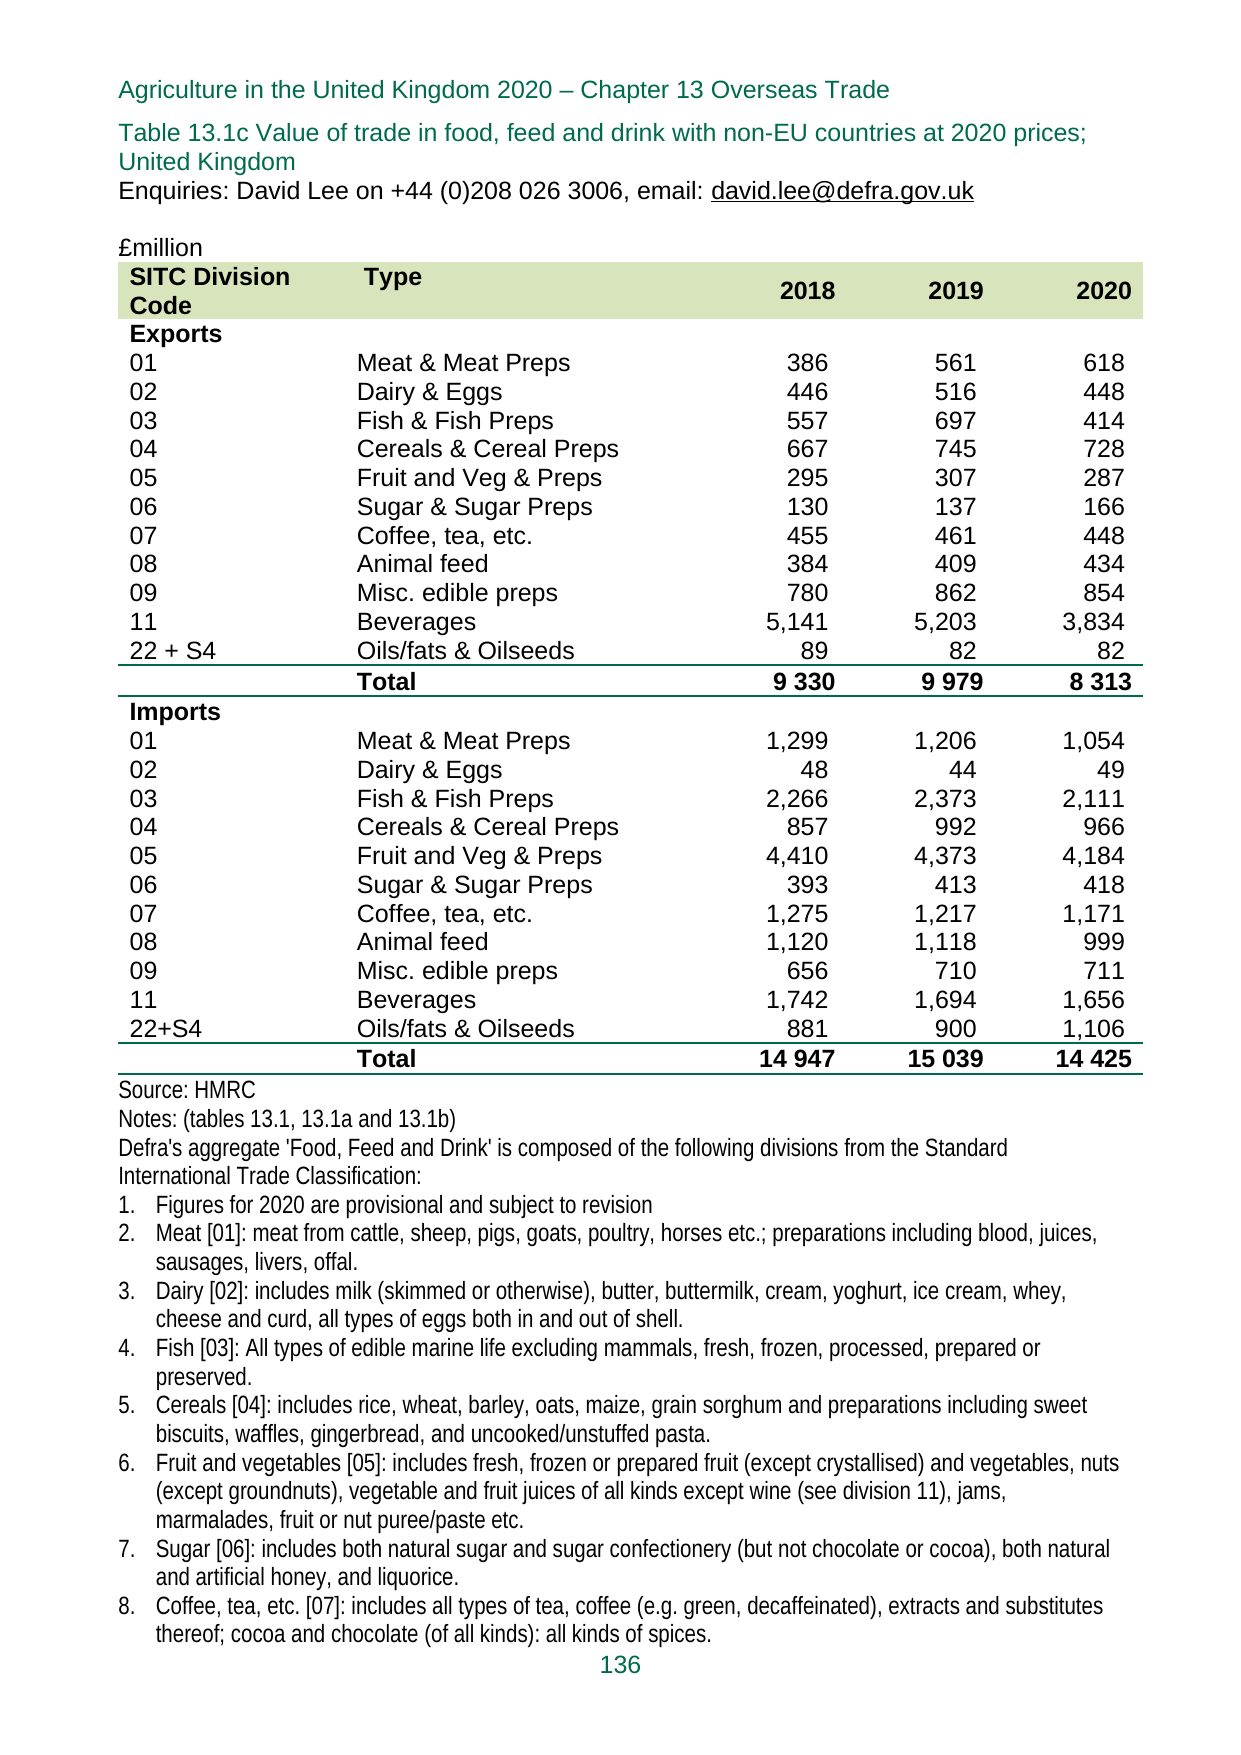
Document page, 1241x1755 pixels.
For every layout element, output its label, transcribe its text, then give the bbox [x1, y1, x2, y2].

table_cell 667 [698, 434, 847, 463]
table_cell Fruit and Veg & Preps [345, 841, 698, 870]
table_cell 561 [847, 348, 995, 377]
table_cell 1,120 [698, 927, 847, 956]
table_cell 4,410 [698, 841, 847, 870]
table_cell 862 [847, 578, 995, 607]
table_cell Dairy & Eggs [345, 377, 698, 406]
table_cell 384 [698, 549, 847, 578]
table_cell 295 [698, 463, 847, 492]
table_cell 48 [698, 755, 847, 783]
table_cell Fruit and Veg & Preps [345, 463, 698, 492]
table_cell [698, 319, 847, 348]
table_cell 2,111 [995, 784, 1143, 812]
table_cell 5,141 [698, 607, 847, 636]
table_cell 881 [698, 1014, 847, 1042]
table_cell 07 [118, 899, 345, 927]
table_cell 1,275 [698, 899, 847, 927]
table_cell 1,171 [995, 899, 1143, 927]
table_cell 82 [847, 636, 995, 664]
table_cell Oils/fats & Oilseeds [345, 1014, 698, 1042]
table_cell Meat & Meat Preps [345, 348, 698, 377]
text £million [118, 233, 1122, 262]
table_cell 9 979 [847, 666, 995, 695]
table_cell [698, 697, 847, 726]
list Figures for 2020 are provisional and subject to revision [118, 1190, 1122, 1218]
table_cell 1,106 [995, 1014, 1143, 1042]
table_cell 434 [995, 549, 1143, 578]
table_cell 2,266 [698, 784, 847, 812]
table_cell Total [345, 1044, 698, 1073]
table_cell 9 330 [698, 666, 847, 695]
table_cell 22+S4 [118, 1014, 345, 1042]
table_cell 418 [995, 870, 1143, 898]
table_cell 516 [847, 377, 995, 406]
table_cell Fish & Fish Preps [345, 784, 698, 812]
table_cell [847, 319, 995, 348]
table_cell 09 [118, 578, 345, 607]
list Fruit and vegetables [05]: includes fresh, frozen or prepared fruit (except crystallised) and vegetables, nuts (except groundnuts), vegetable and fruit juices of all kinds except wine (see division 11), jams, marmalades, fruit or nut puree/paste etc. [118, 1448, 1122, 1533]
table_cell 780 [698, 578, 847, 607]
list Dairy [02]: includes milk (skimmed or otherwise), butter, buttermilk, cream, yoghurt, ice cream, whey, cheese and curd, all types of eggs both in and out of shell. [118, 1276, 1122, 1333]
table_cell 06 [118, 492, 345, 521]
table_cell 04 [118, 812, 345, 841]
table_header 2018 [698, 262, 847, 319]
table_cell 02 [118, 755, 345, 783]
table_cell Coffee, tea, etc. [345, 899, 698, 927]
list Coffee, tea, etc. [07]: includes all types of tea, coffee (e.g. green, decaffeinated), extracts and substitutes thereof; cocoa and chocolate (of all kinds): all kinds of spices. [118, 1591, 1122, 1648]
table_cell Cereals & Cereal Preps [345, 812, 698, 841]
table_cell 5,203 [847, 607, 995, 636]
table_cell 8 313 [995, 666, 1143, 695]
table_cell 656 [698, 956, 847, 985]
table_cell 08 [118, 927, 345, 956]
table_cell 461 [847, 521, 995, 549]
table_cell 900 [847, 1014, 995, 1042]
table_header 2019 [847, 262, 995, 319]
table_cell Coffee, tea, etc. [345, 521, 698, 549]
table_cell 130 [698, 492, 847, 521]
table_cell [995, 319, 1143, 348]
table_cell 11 [118, 985, 345, 1013]
table_header Type [345, 262, 698, 319]
table_cell 08 [118, 549, 345, 578]
table_cell Meat & Meat Preps [345, 726, 698, 755]
table_cell 137 [847, 492, 995, 521]
table_cell 287 [995, 463, 1143, 492]
table_cell 1,118 [847, 927, 995, 956]
table_cell 409 [847, 549, 995, 578]
table_cell 44 [847, 755, 995, 783]
table_cell Oils/fats & Oilseeds [345, 636, 698, 664]
table_cell Misc. edible preps [345, 578, 698, 607]
table_cell 854 [995, 578, 1143, 607]
table_cell 966 [995, 812, 1143, 841]
table_cell 03 [118, 784, 345, 812]
table_cell Beverages [345, 985, 698, 1013]
table_cell 448 [995, 521, 1143, 549]
table_cell 1,217 [847, 899, 995, 927]
table_cell Misc. edible preps [345, 956, 698, 985]
table_cell 09 [118, 956, 345, 985]
subtitle Table 13.1c Value of trade in food, feed and drink with non-EU countries at 2020 prices; United Kingdom [118, 118, 1122, 176]
table_cell 857 [698, 812, 847, 841]
table_cell 02 [118, 377, 345, 406]
table_cell 4,184 [995, 841, 1143, 870]
list Fish [03]: All types of edible marine life excluding mammals, fresh, frozen, processed, prepared or preserved. [118, 1333, 1122, 1390]
table_cell 1,054 [995, 726, 1143, 755]
table_cell [118, 1044, 345, 1073]
table_cell 393 [698, 870, 847, 898]
table_cell [345, 697, 698, 726]
table_cell [345, 319, 698, 348]
text Defra's aggregate 'Food, Feed and Drink' is composed of the following divisions from the Standard International Trade Classification: [118, 1132, 1122, 1190]
table_cell Imports [118, 697, 345, 726]
table_cell 557 [698, 406, 847, 434]
table_cell 1,206 [847, 726, 995, 755]
table_cell [995, 697, 1143, 726]
table_cell 166 [995, 492, 1143, 521]
table_cell Beverages [345, 607, 698, 636]
table_cell Animal feed [345, 927, 698, 956]
table_cell 89 [698, 636, 847, 664]
list Sugar [06]: includes both natural sugar and sugar confectionery (but not chocolate or cocoa), both natural and artificial honey, and liquorice. [118, 1533, 1122, 1591]
table_header 2020 [995, 262, 1143, 319]
table_cell 413 [847, 870, 995, 898]
table_cell Cereals & Cereal Preps [345, 434, 698, 463]
table_cell 1,656 [995, 985, 1143, 1013]
table_cell 1,694 [847, 985, 995, 1013]
table_cell Fish & Fish Preps [345, 406, 698, 434]
table_cell [118, 666, 345, 695]
table_cell 49 [995, 755, 1143, 783]
table_cell 1,742 [698, 985, 847, 1013]
list Meat [01]: meat from cattle, sheep, pigs, goats, poultry, horses etc.; preparations including blood, juices, sausages, livers, offal. [118, 1218, 1122, 1276]
table_cell [847, 697, 995, 726]
table_cell Sugar & Sugar Preps [345, 870, 698, 898]
table_header SITC Division Code [118, 262, 345, 319]
table_cell Exports [118, 319, 345, 348]
table_cell 2,373 [847, 784, 995, 812]
table_cell Total [345, 666, 698, 695]
table_cell 01 [118, 348, 345, 377]
table_cell 11 [118, 607, 345, 636]
text Notes: (tables 13.1, 13.1a and 13.1b) [118, 1104, 1122, 1132]
table_cell 745 [847, 434, 995, 463]
table_cell 307 [847, 463, 995, 492]
table_cell 999 [995, 927, 1143, 956]
table_cell 14 947 [698, 1044, 847, 1073]
table_cell 22 + S4 [118, 636, 345, 664]
table_cell 386 [698, 348, 847, 377]
table_cell 05 [118, 841, 345, 870]
table_cell 3,834 [995, 607, 1143, 636]
table_cell 15 039 [847, 1044, 995, 1073]
list Cereals [04]: includes rice, wheat, barley, oats, maize, grain sorghum and preparations including sweet biscuits, waffles, gingerbread, and uncooked/unstuffed pasta. [118, 1390, 1122, 1448]
table_cell 711 [995, 956, 1143, 985]
table_cell 1,299 [698, 726, 847, 755]
table_cell 05 [118, 463, 345, 492]
table_cell 01 [118, 726, 345, 755]
table_cell Dairy & Eggs [345, 755, 698, 783]
table_cell 728 [995, 434, 1143, 463]
table_cell 448 [995, 377, 1143, 406]
table_cell 697 [847, 406, 995, 434]
table_cell 455 [698, 521, 847, 549]
table_cell 4,373 [847, 841, 995, 870]
table_cell 618 [995, 348, 1143, 377]
table_cell 82 [995, 636, 1143, 664]
table_cell 710 [847, 956, 995, 985]
table_cell 03 [118, 406, 345, 434]
table_cell 07 [118, 521, 345, 549]
table_cell 04 [118, 434, 345, 463]
text Enquiries: David Lee on +44 (0)208 026 3006, email: david.lee@defra.gov.uk [118, 176, 1122, 204]
table_cell Sugar & Sugar Preps [345, 492, 698, 521]
table_cell 14 425 [995, 1044, 1143, 1073]
table_cell Animal feed [345, 549, 698, 578]
text Source: HMRC [118, 1075, 1122, 1104]
table_cell 06 [118, 870, 345, 898]
table_cell 992 [847, 812, 995, 841]
table_cell 446 [698, 377, 847, 406]
table_cell 414 [995, 406, 1143, 434]
